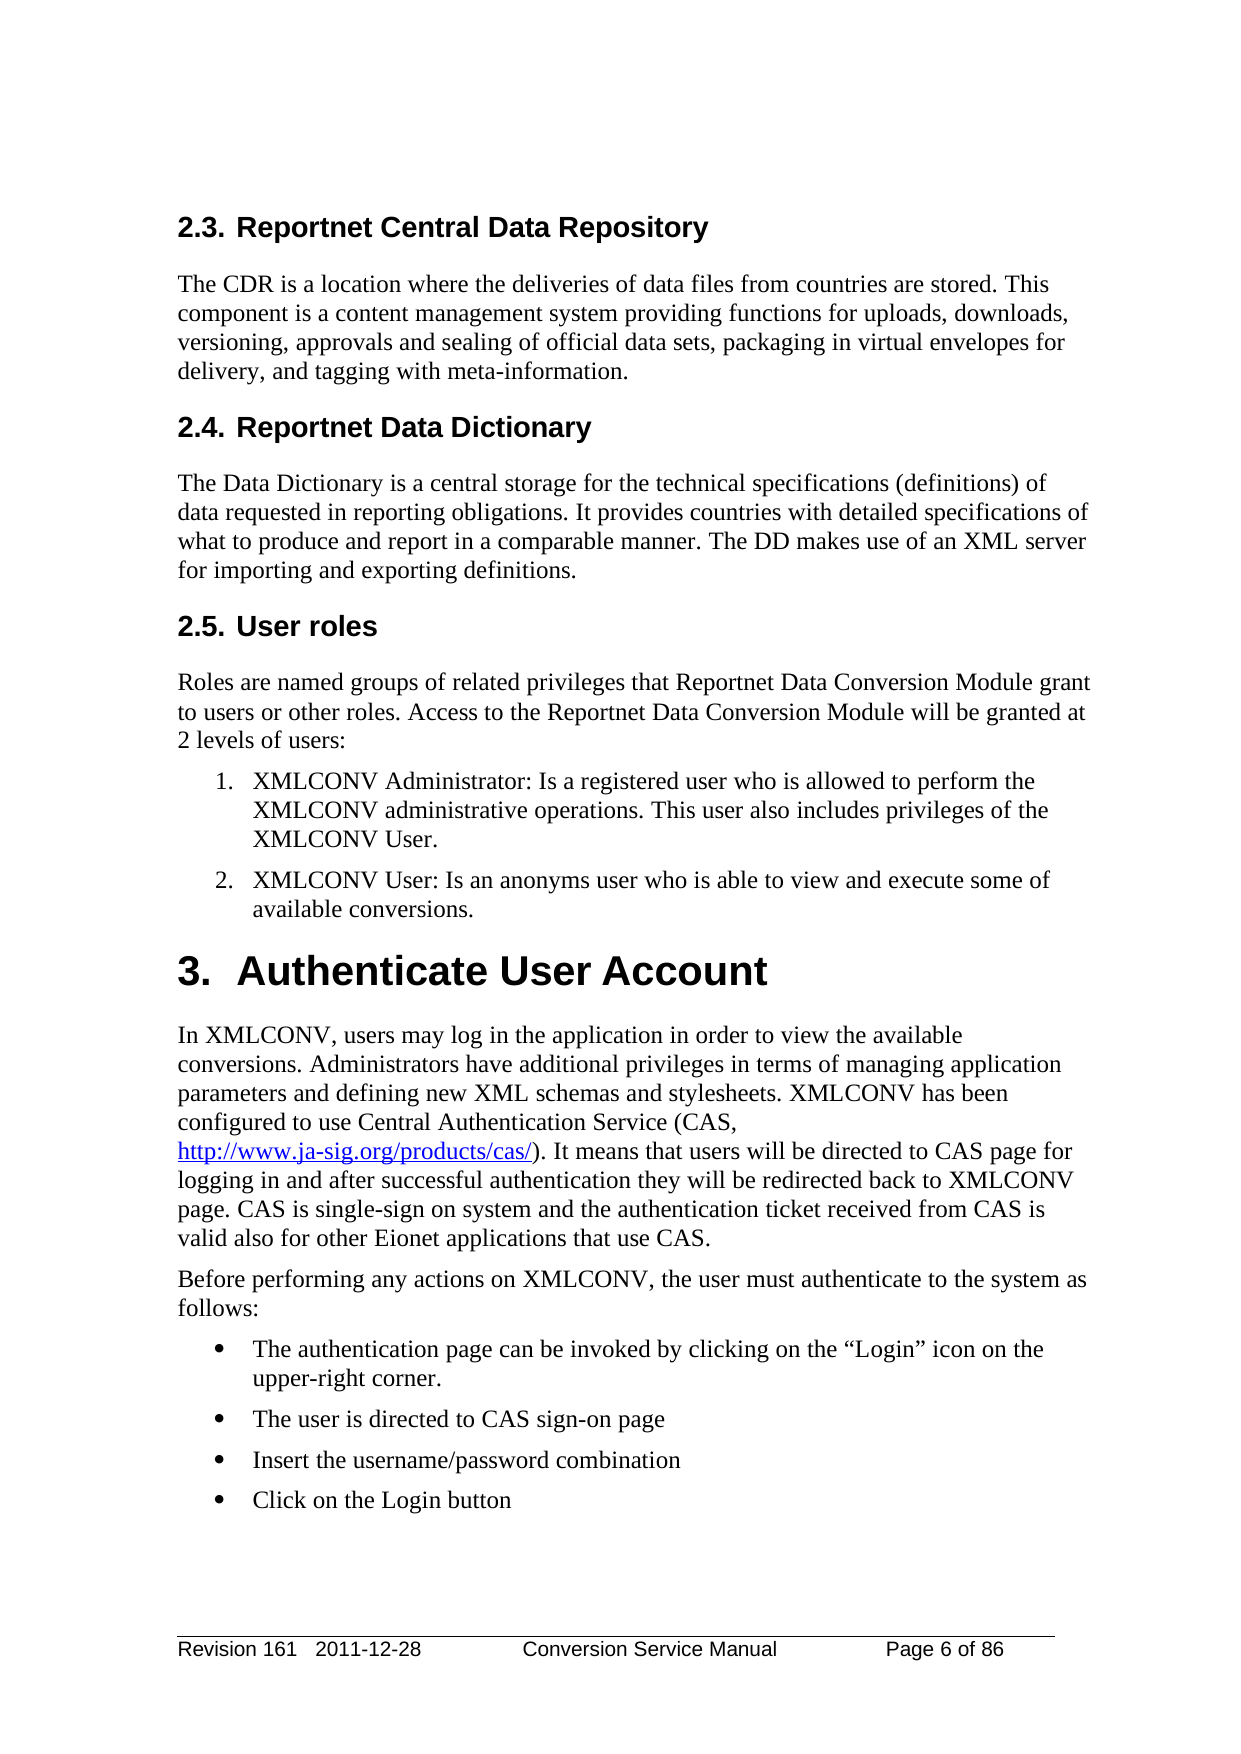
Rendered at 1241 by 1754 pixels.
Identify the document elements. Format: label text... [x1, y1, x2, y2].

text Before performing any actions on XMLCONV, the user must authenticate to the system as follows: [177, 1264, 1092, 1322]
subtitle Reportnet Data Dictionary [177, 409, 1092, 443]
list The authentication page can be invoked by clicking on the “Login” icon on the upper-right corner. [215, 1334, 1092, 1392]
text The Data Dictionary is a central storage for the technical specifications (definitions) of data requested in reporting obligations. It provides countries with detailed specifications of what to produce and report in a comparable manner. The DD makes use of an XML server for importing and exporting definitions. [177, 468, 1092, 584]
text Roles are named groups of related privileges that Reportnet Data Conversion Module grant to users or other roles. Access to the Reportnet Data Conversion Module will be granted at 2 levels of users: [177, 667, 1092, 754]
subtitle Authenticate User Account [177, 947, 1092, 995]
list XMLCONV Administrator: Is a registered user who is allowed to perform the XMLCONV administrative operations. This user also includes privileges of the XMLCONV User. [215, 766, 1092, 853]
list XMLCONV User: Is an anonyms user who is able to view and execute some of available conversions. [215, 865, 1092, 923]
list The user is directed to CAS sign-on page [215, 1404, 1092, 1433]
subtitle User roles [177, 609, 1092, 642]
text In XMLCONV, users may log in the application in order to view the available conversions. Administrators have additional privileges in terms of managing application parameters and defining new XML schemas and stylesheets. XMLCONV has been configured to use Central Authentication Service (CAS, http://www.ja-sig.org/products/cas/). It means that users will be directed to CAS page for logging in and after successful authentication they will be redirected back to XMLCONV page. CAS is single-sign on system and the authentication ticket received from CAS is valid also for other Eionet applications that use CAS. [177, 1019, 1092, 1252]
list Insert the username/password combination [215, 1444, 1092, 1473]
list Click on the Login button [215, 1485, 1092, 1514]
text The CDR is a location where the deliveries of data files from countries are stored. This component is a content management system providing functions for uploads, downloads, versioning, approvals and sealing of official data sets, packaging in virtual envelopes for delivery, and tagging with meta-information. [177, 268, 1092, 385]
subtitle Reportnet Central Data Repository [177, 210, 1092, 244]
